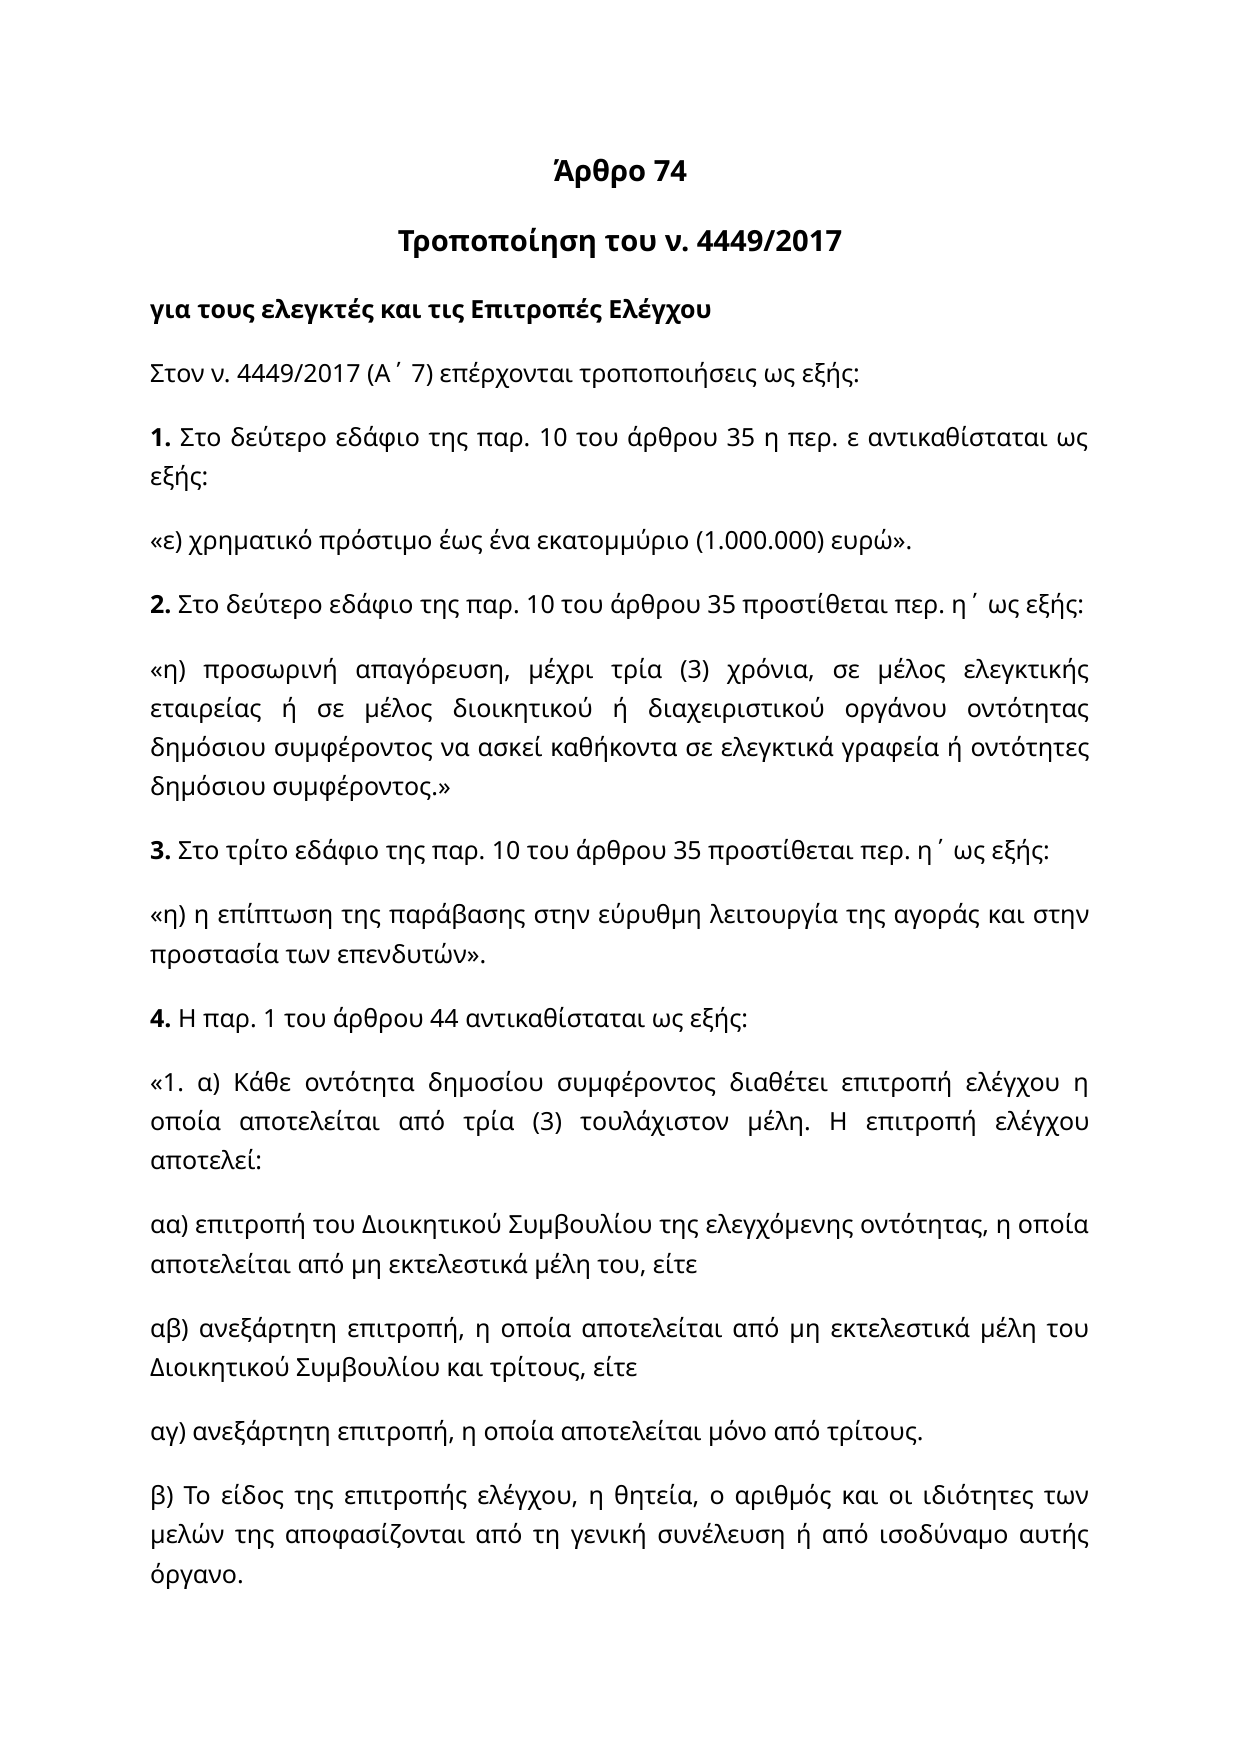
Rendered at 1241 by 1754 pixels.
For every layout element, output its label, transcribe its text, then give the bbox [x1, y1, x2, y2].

text «η) η επίπτωση της παράβασης στην εύρυθμη λειτουργία της αγοράς και στην προστασία των επενδυτών». [150, 897, 1090, 970]
text «ε) χρηματικό πρόστιμο έως ένα εκατομμύριο (1.000.000) ευρώ». [150, 523, 1090, 557]
text 3. Στο τρίτο εδάφιο της παρ. 10 του άρθρου 35 προστίθεται περ. η΄ ως εξής: [150, 833, 1090, 867]
subtitle Τροποποίηση του ν. 4449/2017 [150, 221, 1090, 260]
text αβ) ανεξάρτητη επιτροπή, η οποία αποτελείται από μη εκτελεστικά μέλη του Διοικητικού Συμβουλίου και τρίτους, είτε [150, 1310, 1090, 1384]
text αγ) ανεξάρτητη επιτροπή, η οποία αποτελείται μόνο από τρίτους. [150, 1414, 1090, 1448]
text 4. Η παρ. 1 του άρθρου 44 αντικαθίσταται ως εξής: [150, 1000, 1090, 1034]
text για τους ελεγκτές και τις Επιτροπές Ελέγχου [150, 291, 1090, 325]
text Στον ν. 4449/2017 (Α΄ 7) επέρχονται τροποποιήσεις ως εξής: [150, 355, 1090, 389]
text «1. α) Κάθε οντότητα δημοσίου συμφέροντος διαθέτει επιτροπή ελέγχου η οποία αποτελείται από τρία (3) τουλάχιστον μέλη. Η επιτροπή ελέγχου αποτελεί: [150, 1064, 1090, 1177]
text 1. Στο δεύτερο εδάφιο της παρ. 10 του άρθρου 35 η περ. ε αντικαθίσταται ως εξής: [150, 419, 1090, 493]
text 2. Στο δεύτερο εδάφιο της παρ. 10 του άρθρου 35 προστίθεται περ. η΄ ως εξής: [150, 587, 1090, 621]
text β) Το είδος της επιτροπής ελέγχου, η θητεία, ο αριθμός και οι ιδιότητες των μελών της αποφασίζονται από τη γενική συνέλευση ή από ισοδύναμο αυτής όργανο. [150, 1478, 1090, 1590]
subtitle Άρθρο 74 [150, 150, 1090, 190]
text αα) επιτροπή του Διοικητικού Συμβουλίου της ελεγχόμενης οντότητας, η οποία αποτελείται από μη εκτελεστικά μέλη του, είτε [150, 1207, 1090, 1280]
text «η) προσωρινή απαγόρευση, μέχρι τρία (3) χρόνια, σε μέλος ελεγκτικής εταιρείας ή σε μέλος διοικητικού ή διαχειριστικού οργάνου οντότητας δημόσιου συμφέροντος να ασκεί καθήκοντα σε ελεγκτικά γραφεία ή οντότητες δημόσιου συμφέροντος.» [150, 651, 1090, 803]
